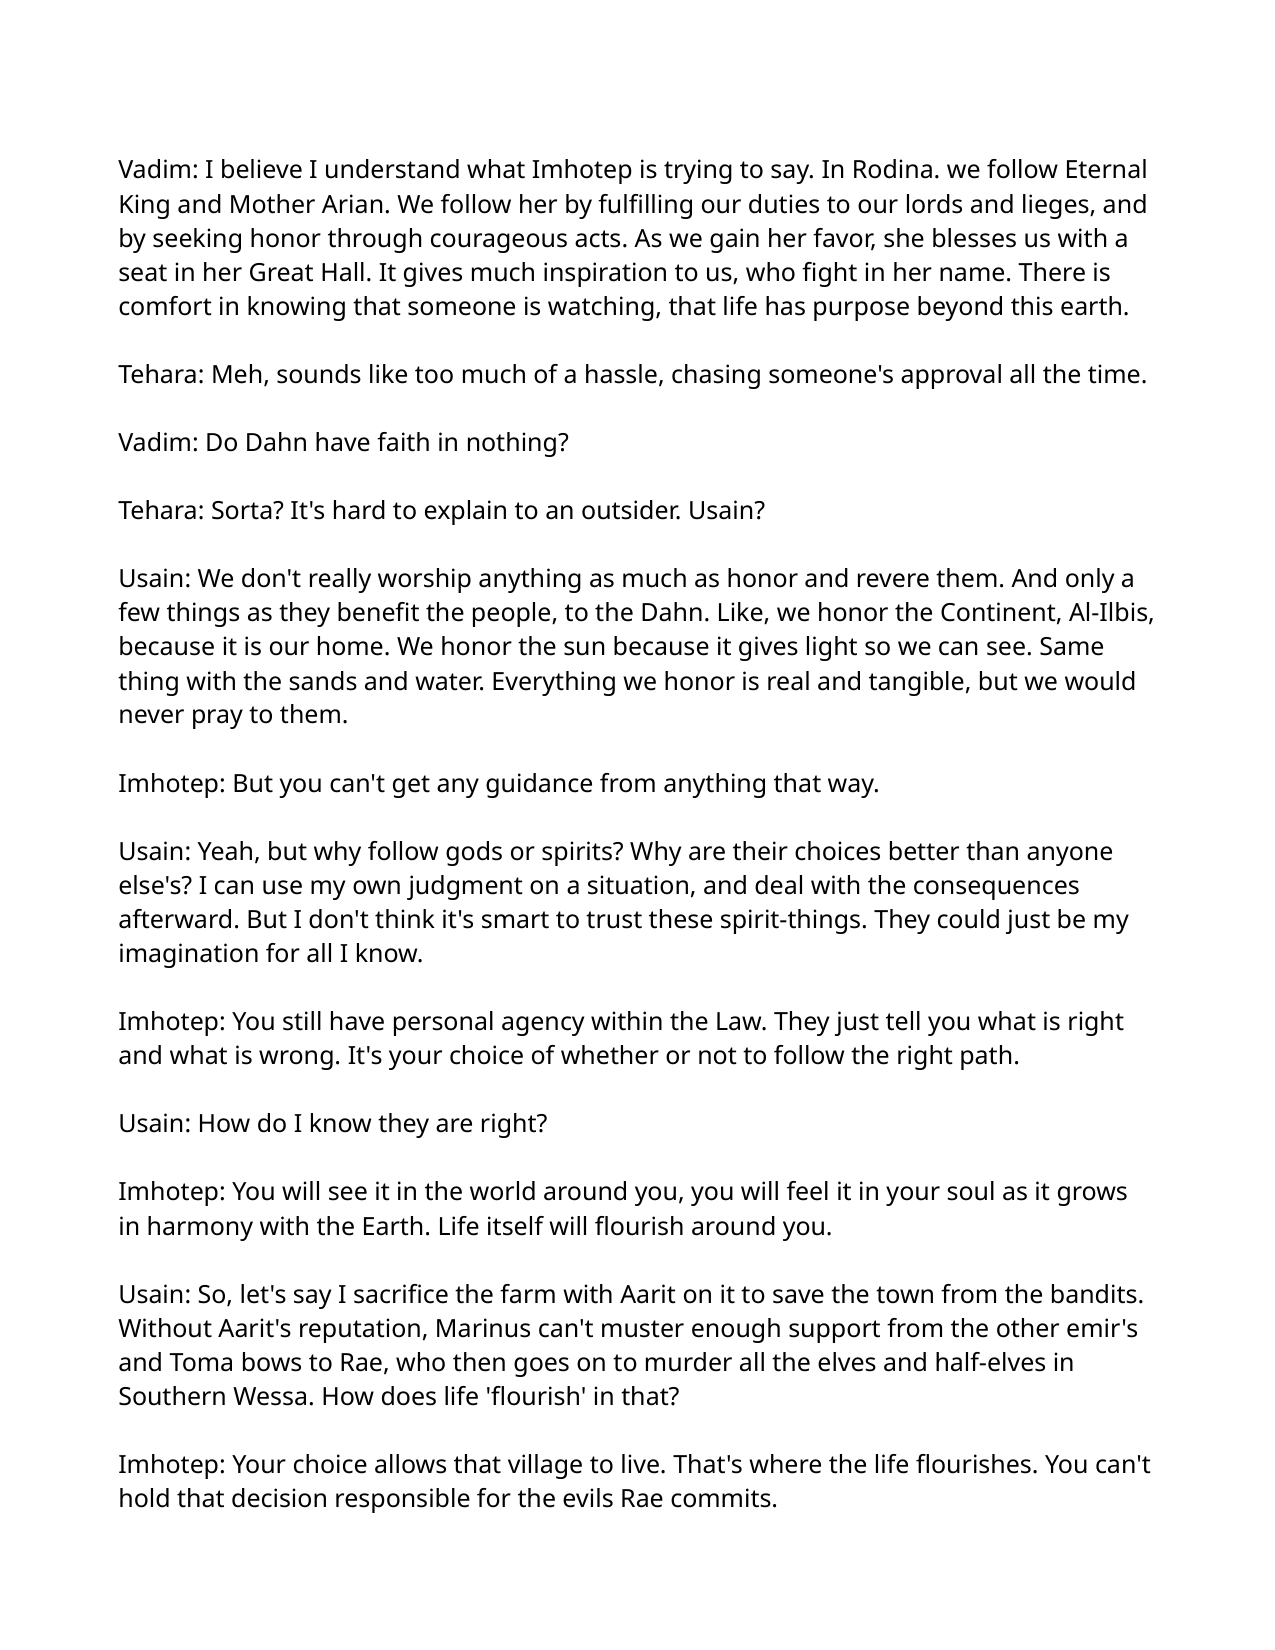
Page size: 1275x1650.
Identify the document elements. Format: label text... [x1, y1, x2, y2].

text Tehara: Meh, sounds like too much of a hassle, chasing someone's approval all the time. [118, 357, 1157, 391]
text Tehara: Sorta? It's hard to explain to an outsider. Usain? [118, 493, 1157, 527]
text Imhotep: But you can't get any guidance from anything that way. [118, 765, 1157, 799]
text Usain: We don't really worship anything as much as honor and revere them. And only a few things as they benefit the people, to the Dahn. Like, we honor the Continent, Al-Ilbis, because it is our home. We honor the sun because it gives light so we can see. Same thing with the sands and water. Everything we honor is real and tangible, but we would never pray to them. [118, 561, 1157, 731]
text Vadim: Do Dahn have faith in nothing? [118, 425, 1157, 459]
text Imhotep: You still have personal agency within the Law. They just tell you what is right and what is wrong. It's your choice of whether or not to follow the right path. [118, 1004, 1157, 1072]
text Vadim: I believe I understand what Imhotep is trying to say. In Rodina. we follow Eternal King and Mother Arian. We follow her by fulfilling our duties to our lords and lieges, and by seeking honor through courageous acts. As we gain her favor, she blesses us with a seat in her Great Hall. It gives much inspiration to us, who fight in her name. There is comfort in knowing that someone is watching, that life has purpose beyond this earth. [118, 152, 1157, 322]
text Imhotep: Your choice allows that village to live. That's where the life flourishes. You can't hold that decision responsible for the evils Rae commits. [118, 1447, 1157, 1515]
text Usain: So, let's say I sacrifice the farm with Aarit on it to save the town from the bandits. Without Aarit's reputation, Marinus can't muster enough support from the other emir's and Toma bows to Rae, who then goes on to murder all the elves and half-elves in Southern Wessa. How does life 'flourish' in that? [118, 1276, 1157, 1412]
text Usain: Yeah, but why follow gods or spirits? Why are their choices better than anyone else's? I can use my own judgment on a situation, and deal with the consequences afterward. But I don't think it's smart to trust these spirit-things. They could just be my imagination for all I know. [118, 833, 1157, 970]
text Usain: How do I know they are right? [118, 1106, 1157, 1140]
text Imhotep: You will see it in the world around you, you will feel it in your soul as it grows in harmony with the Earth. Life itself will flourish around you. [118, 1174, 1157, 1242]
